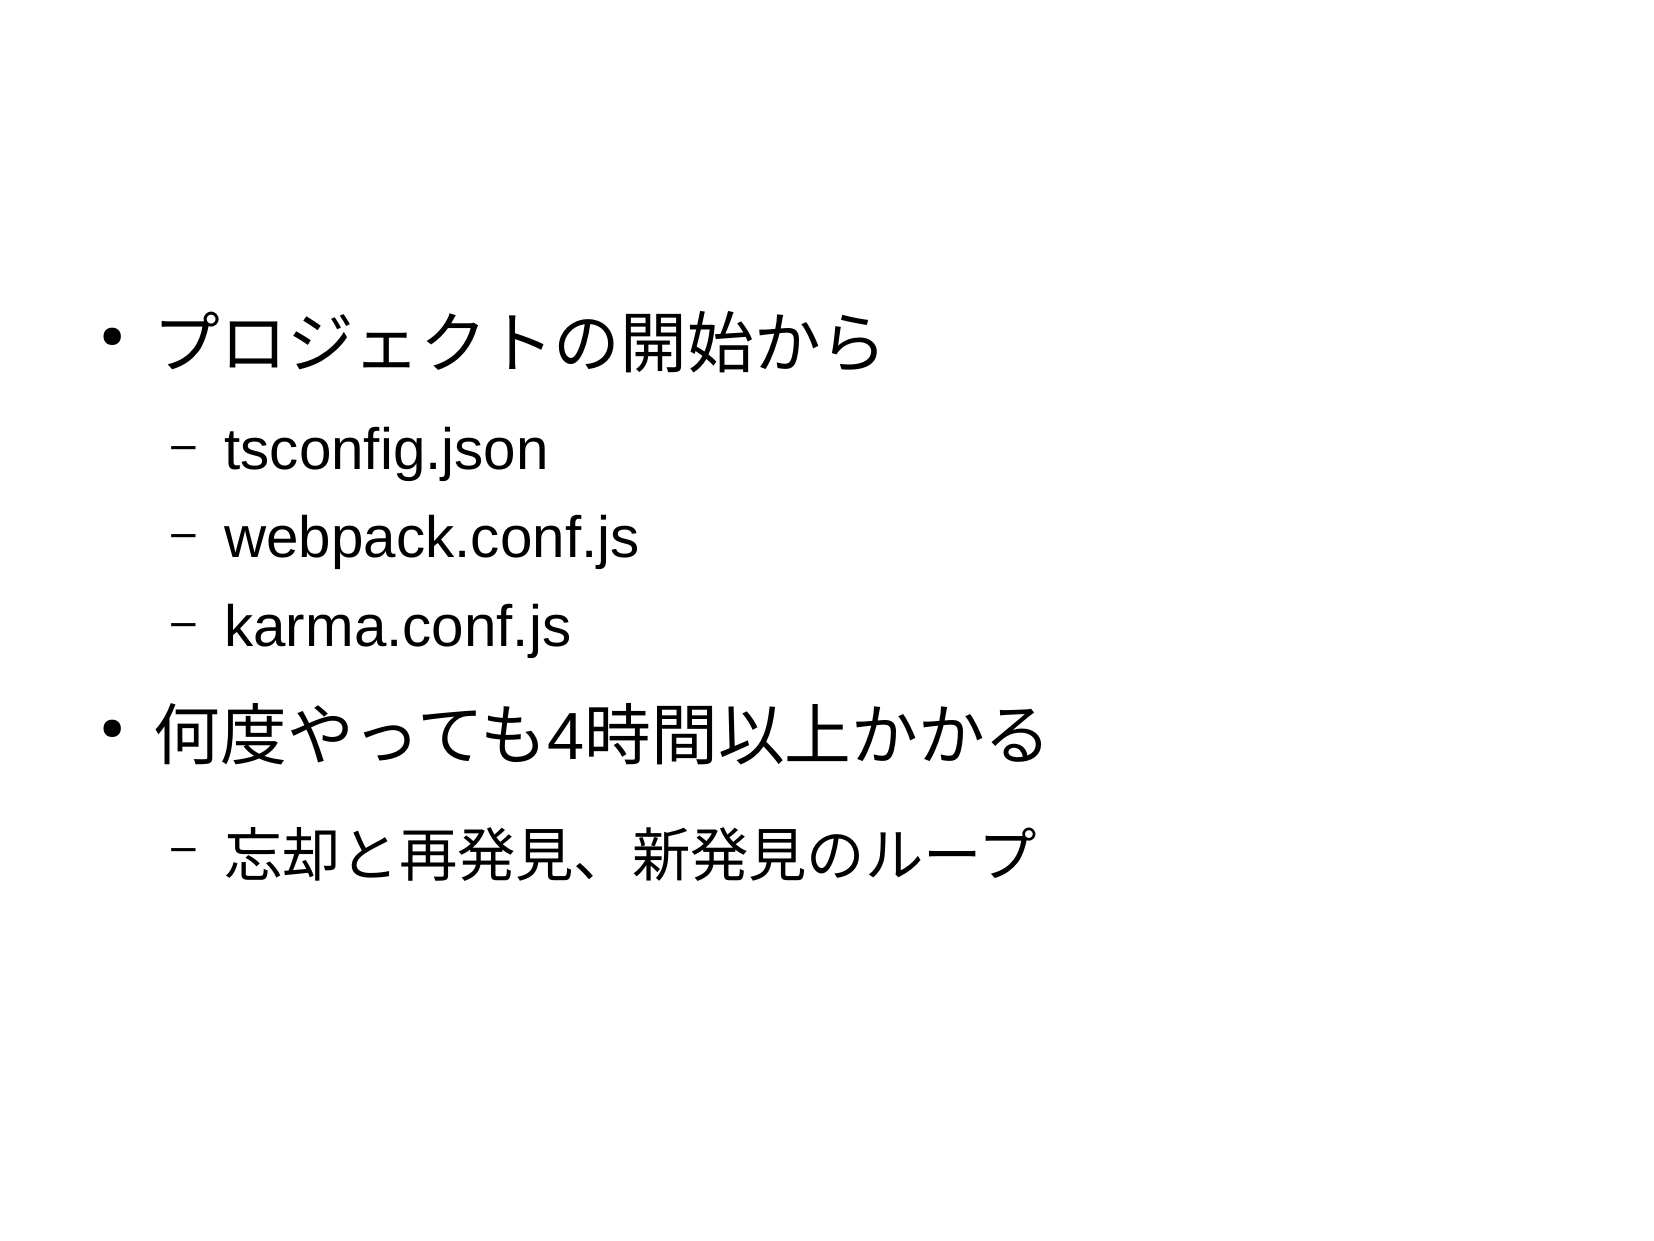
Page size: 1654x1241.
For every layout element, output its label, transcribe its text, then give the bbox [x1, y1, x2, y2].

list プロジェクトの開始から tsconfig.json webpack.conf.js karma.conf.js 何度やっても4時間以上かかる 忘却と再発見、新発見のループ [82, 290, 1571, 1010]
